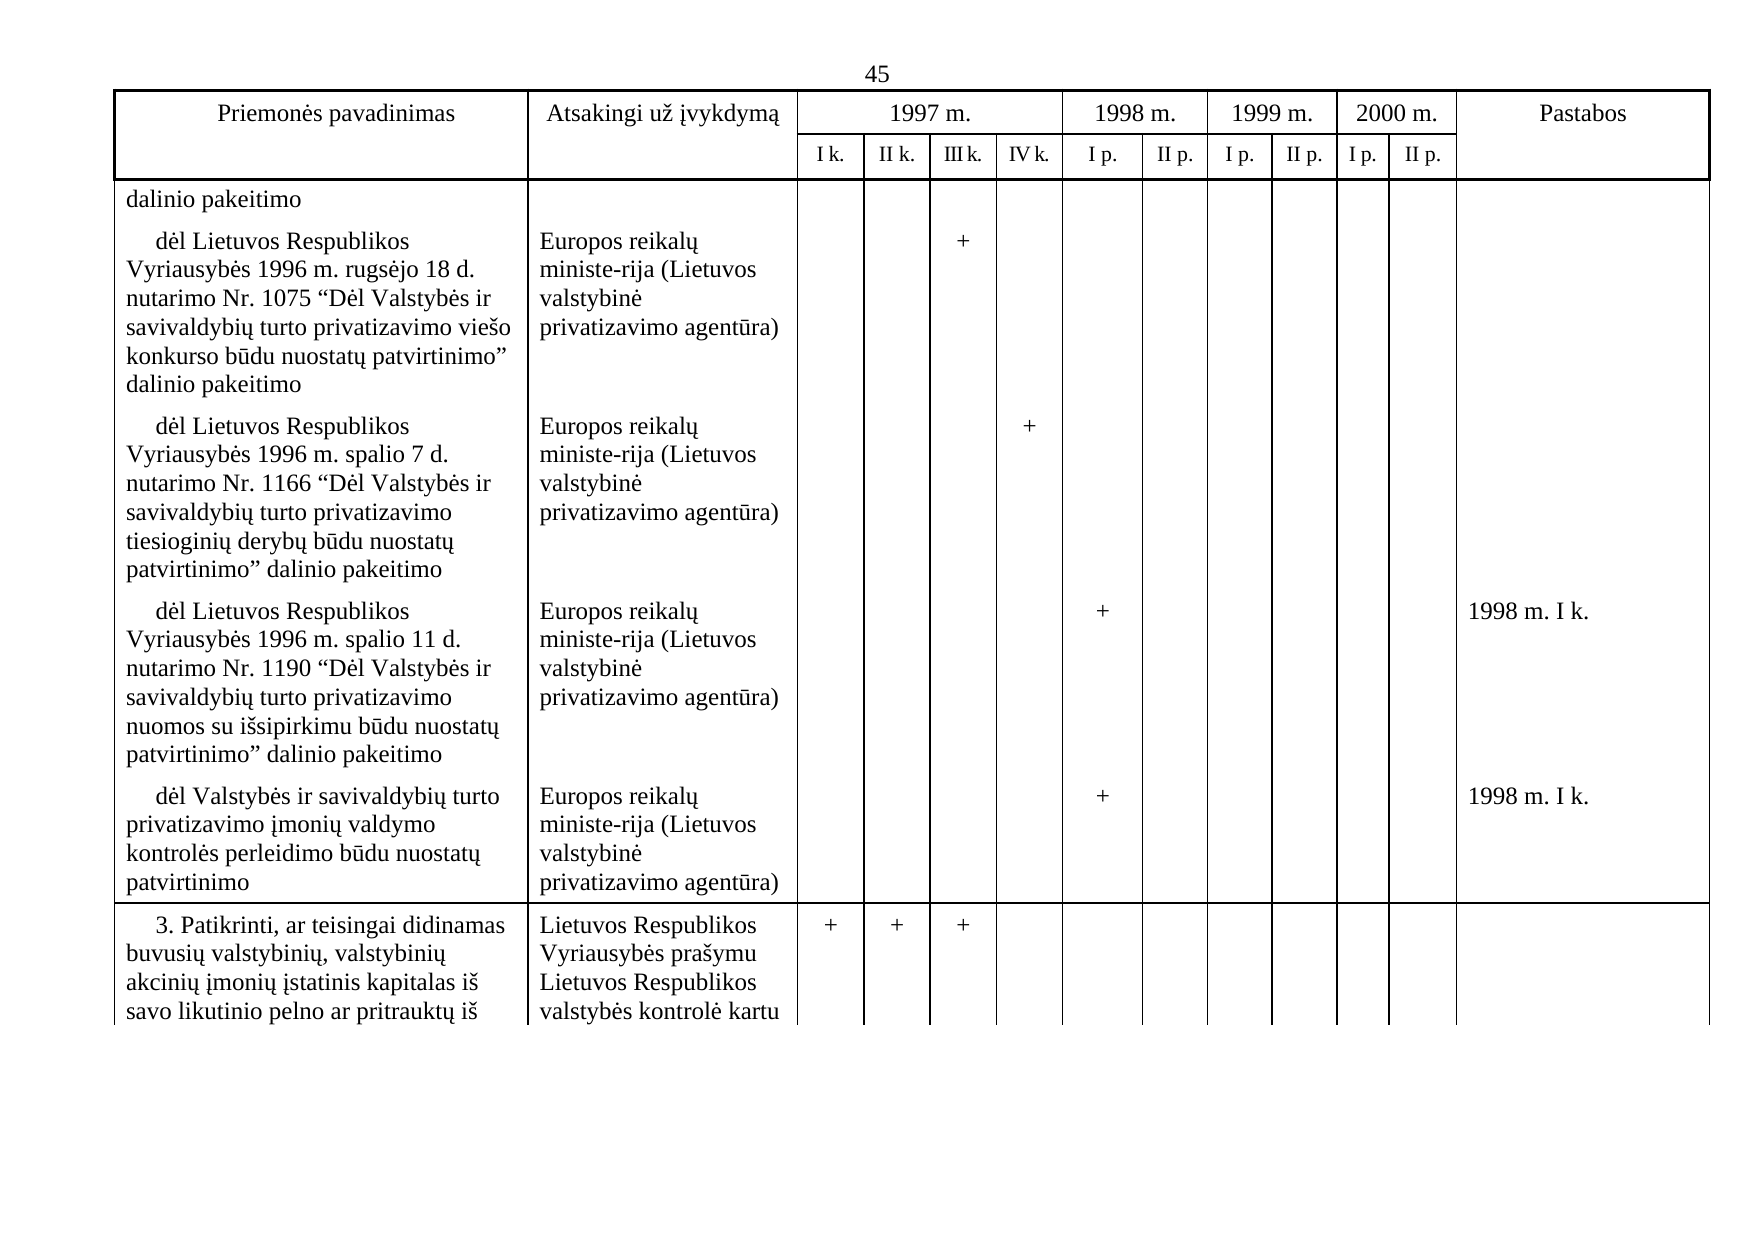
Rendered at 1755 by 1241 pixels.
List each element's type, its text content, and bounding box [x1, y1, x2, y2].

table_cell [1208, 181, 1271, 219]
table_cell [997, 181, 1062, 219]
table_cell Europos reikalų ministe-rija (Lietuvos valstybinė privatizavimo agentūra) [529, 590, 797, 774]
table_header Pastabos [1457, 92, 1708, 133]
table_header 1999 m. [1208, 92, 1336, 133]
table_cell [1143, 904, 1207, 1025]
table_cell [1457, 133, 1708, 178]
table_cell [931, 181, 996, 219]
table_cell [1390, 775, 1456, 902]
table_cell [1338, 775, 1388, 902]
table_cell [1457, 220, 1709, 404]
table_cell [1208, 220, 1271, 404]
table_cell [1338, 590, 1388, 774]
table_cell + [798, 904, 863, 1025]
table_cell Europos reikalų ministe-rija (Lietuvos valstybinė privatizavimo agentūra) [529, 220, 797, 404]
table_cell Europos reikalų ministe-rija (Lietuvos valstybinė privatizavimo agentūra) [529, 405, 797, 589]
table_cell [1063, 181, 1142, 219]
table_header Priemonės pavadinimas [116, 92, 527, 133]
table_cell [798, 405, 863, 589]
table_cell [1143, 590, 1207, 774]
table_cell [798, 590, 863, 774]
table_cell [1143, 775, 1207, 902]
table_cell + [997, 405, 1062, 589]
table_cell [1143, 181, 1207, 219]
table_cell dėl Lietuvos Respublikos Vyriausybės 1996 m. spalio 7 d. nutarimo Nr. 1166 “Dėl Valstybės ir savivaldybių turto privatizavimo tiesioginių derybų būdu nuostatų patvirtinimo” dalinio pakeitimo [115, 405, 527, 589]
table_cell [1208, 775, 1271, 902]
table_cell [1390, 405, 1456, 589]
table_cell IV k. [997, 135, 1062, 178]
table_cell II k. [865, 135, 929, 178]
table_cell [529, 181, 797, 219]
table_cell [865, 775, 929, 902]
table_cell [1143, 405, 1207, 589]
table_cell dalinio pakeitimo [115, 181, 527, 219]
table_cell 1998 m. I k. [1457, 775, 1709, 902]
table_cell I p. [1208, 135, 1271, 178]
table_cell [1208, 590, 1271, 774]
table_cell [798, 181, 863, 219]
table_cell + [1063, 590, 1142, 774]
table_cell [997, 590, 1062, 774]
table_cell [865, 220, 929, 404]
table_header 1997 m. [798, 92, 1062, 133]
table_cell + [931, 904, 996, 1025]
table_cell [1457, 405, 1709, 589]
table_cell 3. Patikrinti, ar teisingai didinamas buvusių valstybinių, valstybinių akcinių įmonių įstatinis kapitalas iš savo likutinio pelno ar pritrauktų iš [115, 904, 527, 1025]
table_cell [1338, 405, 1388, 589]
table_cell [1063, 904, 1142, 1025]
table_cell [1273, 220, 1336, 404]
table_cell [1390, 590, 1456, 774]
table_cell [997, 904, 1062, 1025]
table_cell [1390, 181, 1456, 219]
table_header Atsakingi už įvykdymą [529, 92, 797, 133]
table_cell [798, 220, 863, 404]
table_cell II p. [1390, 135, 1456, 178]
table_cell Europos reikalų ministe-rija (Lietuvos valstybinė privatizavimo agentūra) [529, 775, 797, 902]
table_cell [997, 775, 1062, 902]
table_cell [865, 590, 929, 774]
table_cell [529, 133, 797, 178]
table_cell [931, 775, 996, 902]
table_cell [1063, 220, 1142, 404]
table_header 1998 m. [1063, 92, 1207, 133]
table_cell [1273, 405, 1336, 589]
table_cell [1063, 405, 1142, 589]
table_cell [997, 220, 1062, 404]
table_cell [1208, 405, 1271, 589]
table_cell II p. [1143, 135, 1207, 178]
table_cell 1998 m. I k. [1457, 590, 1709, 774]
table_cell [931, 405, 996, 589]
table_cell [931, 590, 996, 774]
table_cell [1390, 904, 1456, 1025]
table_cell + [865, 904, 929, 1025]
table_cell [865, 405, 929, 589]
table_cell dėl Lietuvos Respublikos Vyriausybės 1996 m. spalio 11 d. nutarimo Nr. 1190 “Dėl Valstybės ir savivaldybių turto privatizavimo nuomos su išsipirkimu būdu nuostatų patvirtinimo” dalinio pakeitimo [115, 590, 527, 774]
table_cell [1273, 904, 1336, 1025]
table_cell [1273, 181, 1336, 219]
table_cell [1338, 220, 1388, 404]
table_cell Lietuvos Respublikos Vyriausybės prašymu Lietuvos Respublikos valstybės kontrolė kartu [529, 904, 797, 1025]
table_cell [865, 181, 929, 219]
table_cell I p. [1338, 135, 1388, 178]
table_cell [1457, 181, 1709, 219]
table_cell + [931, 220, 996, 404]
table_cell dėl Valstybės ir savivaldybių turto privatizavimo įmonių valdymo kontrolės perleidimo būdu nuostatų patvirtinimo [115, 775, 527, 902]
table_cell [1390, 220, 1456, 404]
table_cell [1338, 181, 1388, 219]
table_cell [1338, 904, 1388, 1025]
table_cell III k. [931, 135, 996, 178]
table_cell [1273, 590, 1336, 774]
table_cell + [1063, 775, 1142, 902]
table_cell I p. [1063, 135, 1142, 178]
table_cell [1208, 904, 1271, 1025]
table_header 2000 m. [1338, 92, 1456, 133]
table_cell II p. [1273, 135, 1336, 178]
table_cell [1273, 775, 1336, 902]
table_cell [798, 775, 863, 902]
table_cell I k. [798, 135, 863, 178]
table_cell [1143, 220, 1207, 404]
table_cell [1457, 904, 1709, 1025]
table_cell dėl Lietuvos Respublikos Vyriausybės 1996 m. rugsėjo 18 d. nutarimo Nr. 1075 “Dėl Valstybės ir savivaldybių turto privatizavimo viešo konkurso būdu nuostatų patvirtinimo” dalinio pakeitimo [115, 220, 527, 404]
table_cell [116, 133, 527, 178]
